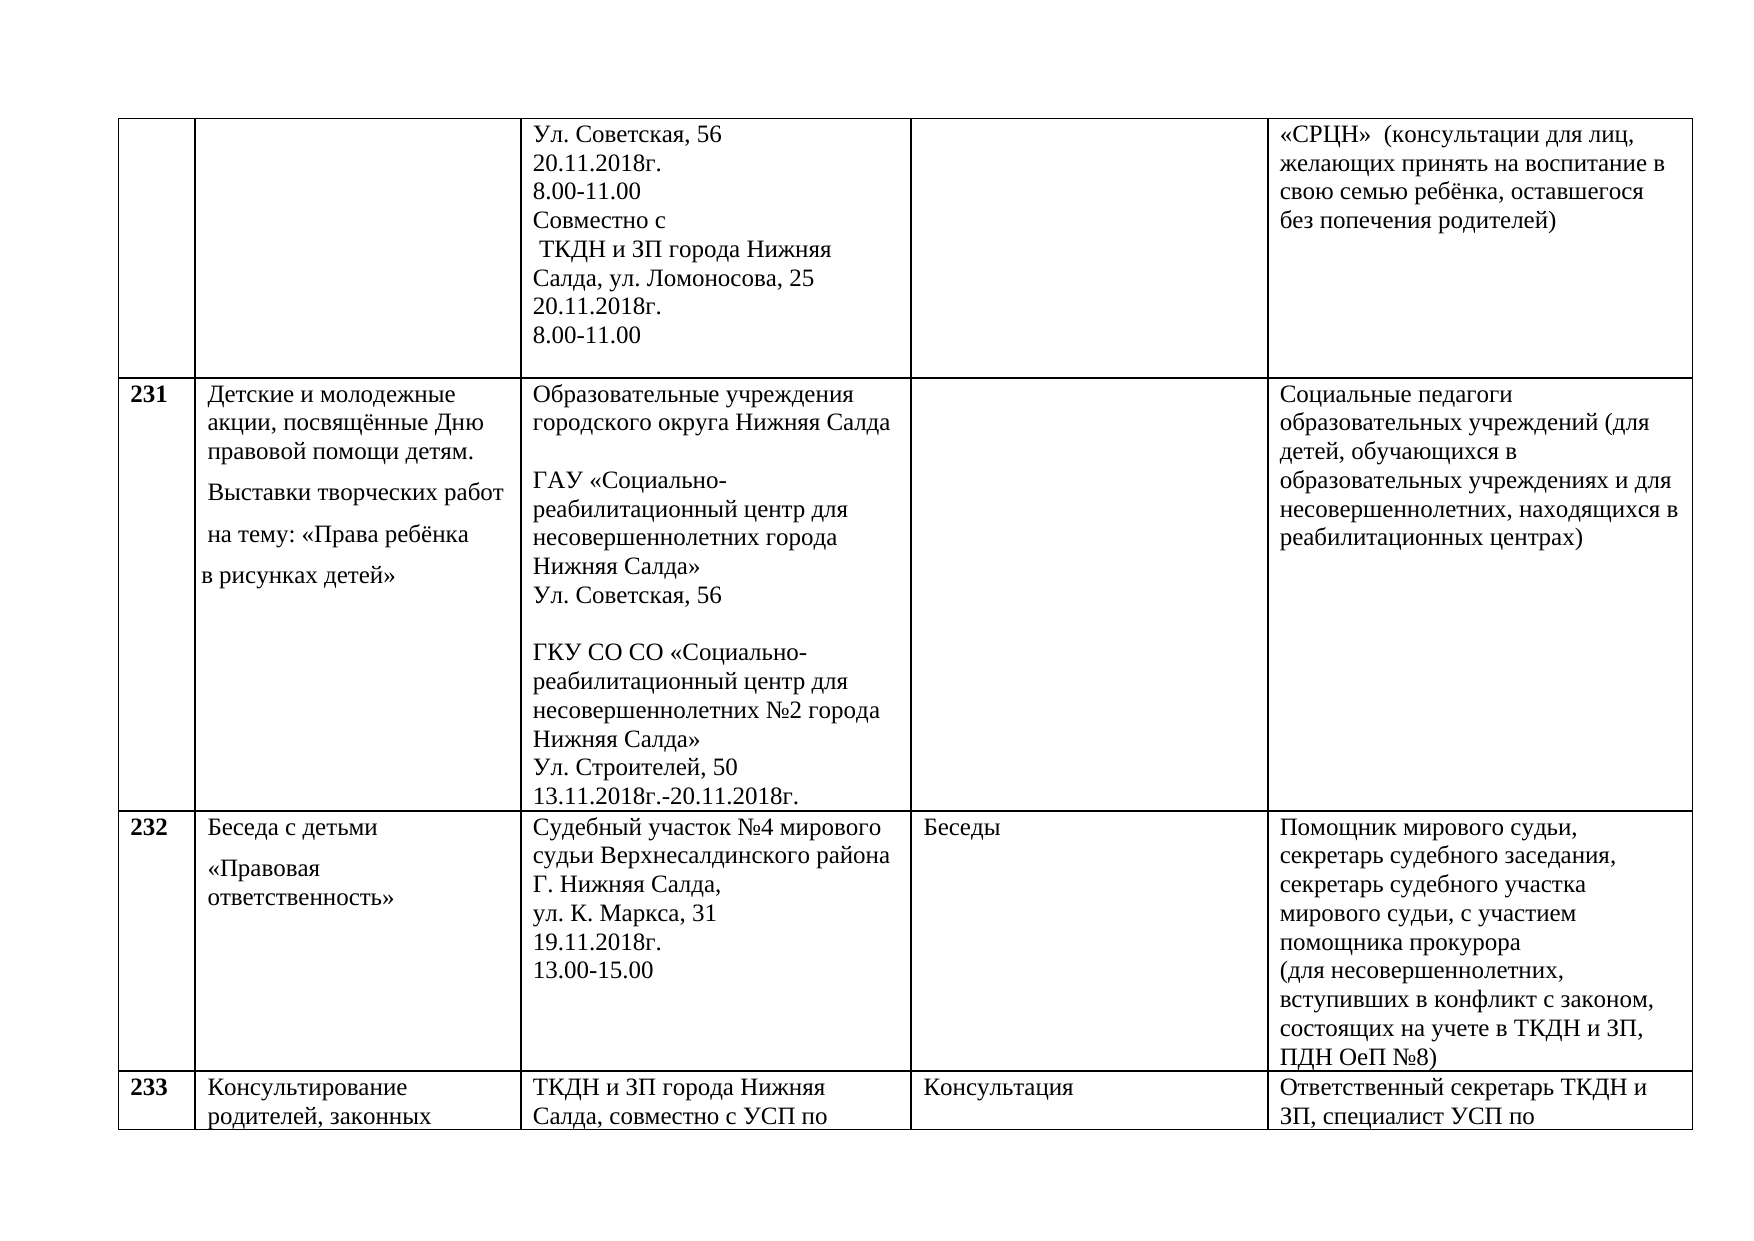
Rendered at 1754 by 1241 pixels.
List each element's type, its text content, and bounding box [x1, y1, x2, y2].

table_cell Ул. Советская, 56 20.11.2018г. 8.00-11.00 Совместно с ТКДН и ЗП города Нижняя Салда, ул. Ломоносова, 25 20.11.2018г. 8.00-11.00 [522, 119, 910, 377]
table_cell «СРЦН» (консультации для лиц, желающих принять на воспитание в свою семью ребёнка, оставшегося без попечения родителей) [1269, 119, 1692, 377]
table_cell [912, 379, 1267, 810]
table_cell Судебный участок №4 мирового судьи Верхнесалдинского района Г. Нижняя Салда, ул. К. Маркса, 31 19.11.2018г. 13.00-15.00 [522, 812, 910, 1070]
table_cell Консультация [912, 1072, 1267, 1129]
table_cell Помощник мирового судьи, секретарь судебного заседания, секретарь судебного участка мирового судьи, с участием помощника прокурора (для несовершеннолетних, вступивших в конфликт с законом, состоящих на учете в ТКДН и ЗП, ПДН ОеП №8) [1269, 812, 1692, 1070]
table_cell Консультирование родителей, законных [196, 1072, 520, 1129]
table_cell [196, 119, 520, 377]
table_cell 232 [119, 812, 194, 1070]
table_cell Образовательные учреждения городского округа Нижняя Салда ГАУ «Социально-реабилитационный центр для несовершеннолетних города Нижняя Салда» Ул. Советская, 56 ГКУ СО СО «Социально-реабилитационный центр для несовершеннолетних №2 города Нижняя Салда» Ул. Строителей, 50 13.11.2018г.-20.11.2018г. [522, 379, 910, 810]
table_cell 233 [119, 1072, 194, 1129]
table_cell [912, 119, 1267, 377]
table_cell Беседа с детьми «Правовая ответственность» [196, 812, 520, 1070]
table_cell Социальные педагоги образовательных учреждений (для детей, обучающихся в образовательных учреждениях и для несовершеннолетних, находящихся в реабилитационных центрах) [1269, 379, 1692, 810]
table_cell Беседы [912, 812, 1267, 1070]
table_cell Ответственный секретарь ТКДН и ЗП, специалист УСП по [1269, 1072, 1692, 1129]
table_cell Детские и молодежные акции, посвящённые Дню правовой помощи детям. Выставки творческих работ на тему: «Права ребёнка в рисунках детей» [196, 379, 520, 810]
table_cell [119, 119, 194, 377]
table_cell ТКДН и ЗП города Нижняя Салда, совместно с УСП по [522, 1072, 910, 1129]
table_cell 231 [119, 379, 194, 810]
